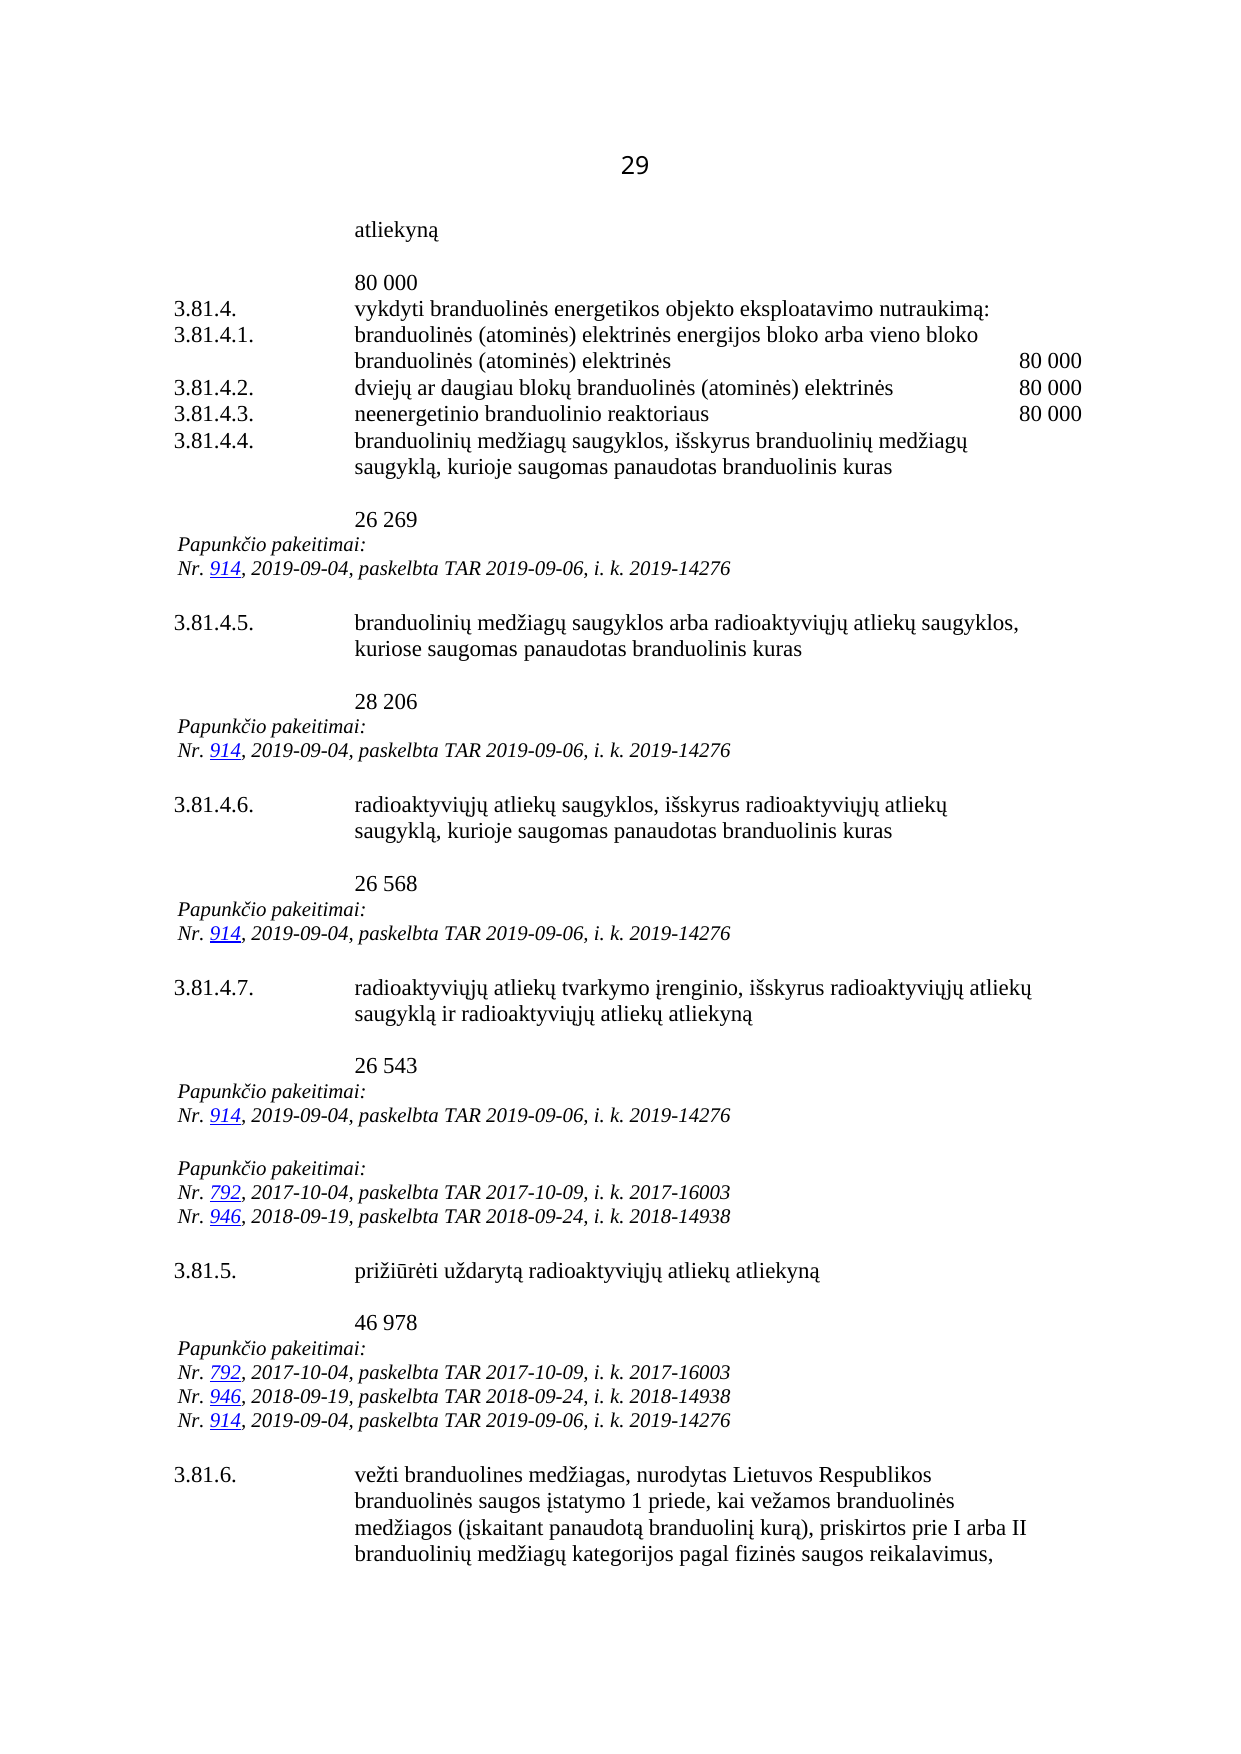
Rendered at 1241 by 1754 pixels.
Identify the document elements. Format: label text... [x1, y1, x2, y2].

text Nr. 946, 2018-09-19, paskelbta TAR 2018-09-24, i. k. 2018-14938 [177, 1204, 1093, 1228]
text Nr. 792, 2017-10-04, paskelbta TAR 2017-10-09, i. k. 2017-16003 [177, 1180, 1093, 1204]
text 3.81.4.2. dviejų ar daugiau blokų branduolinės (atominės) elektrinės 80 000 [174, 374, 1093, 400]
text 3.81.4.7. radioaktyviųjų atliekų tvarkymo įrenginio, išskyrus radioaktyviųjų atliekų saugyklą ir radioaktyviųjų atliekų atliekyną 26 543 [174, 973, 1034, 1079]
text Papunkčio pakeitimai: [177, 714, 1093, 738]
text atliekyną 80 000 [354, 216, 892, 295]
text Nr. 914, 2019-09-04, paskelbta TAR 2019-09-06, i. k. 2019-14276 [177, 738, 1093, 762]
text 3.81.4.6. radioaktyviųjų atliekų saugyklos, išskyrus radioaktyviųjų atliekų saugyklą, kurioje saugomas panaudotas branduolinis kuras 26 568 [174, 791, 1034, 897]
text 3.81.6. vežti branduolines medžiagas, nurodytas Lietuvos Respublikos branduolinės saugos įstatymo 1 priede, kai vežamos branduolinės medžiagos (įskaitant panaudotą branduolinį kurą), priskirtos prie I arba II branduolinių medžiagų kategorijos pagal fizinės saugos reikalavimus, [174, 1461, 1034, 1566]
text Papunkčio pakeitimai: [177, 1156, 1093, 1180]
text 3.81.4.4. branduolinių medžiagų saugyklos, išskyrus branduolinių medžiagų saugyklą, kurioje saugomas panaudotas branduolinis kuras 26 269 [174, 427, 1034, 532]
text Nr. 914, 2019-09-04, paskelbta TAR 2019-09-06, i. k. 2019-14276 [177, 1408, 1093, 1432]
text 3.81.4.3. neenergetinio branduolinio reaktoriaus 80 000 [174, 400, 1093, 427]
text 3.81.4.1. branduolinės (atominės) elektrinės energijos bloko arba vieno bloko branduolinės (atominės) elektrinės 80 000 [174, 321, 1093, 374]
text Papunkčio pakeitimai: [177, 1079, 1093, 1103]
text Nr. 914, 2019-09-04, paskelbta TAR 2019-09-06, i. k. 2019-14276 [177, 921, 1093, 945]
text Nr. 914, 2019-09-04, paskelbta TAR 2019-09-06, i. k. 2019-14276 [177, 556, 1093, 580]
text 3.81.4.5. branduolinių medžiagų saugyklos arba radioaktyviųjų atliekų saugyklos, kuriose saugomas panaudotas branduolinis kuras 28 206 [174, 609, 1034, 714]
text Papunkčio pakeitimai: [177, 532, 1093, 556]
text Papunkčio pakeitimai: [177, 1336, 1093, 1360]
text Nr. 946, 2018-09-19, paskelbta TAR 2018-09-24, i. k. 2018-14938 [177, 1384, 1093, 1408]
text Nr. 914, 2019-09-04, paskelbta TAR 2019-09-06, i. k. 2019-14276 [177, 1103, 1093, 1127]
text Nr. 792, 2017-10-04, paskelbta TAR 2017-10-09, i. k. 2017-16003 [177, 1360, 1093, 1384]
text Papunkčio pakeitimai: [177, 897, 1093, 921]
text 3.81.5. prižiūrėti uždarytą radioaktyviųjų atliekų atliekyną 46 978 [174, 1257, 1034, 1336]
text 3.81.4. vykdyti branduolinės energetikos objekto eksploatavimo nutraukimą: [174, 295, 1093, 321]
